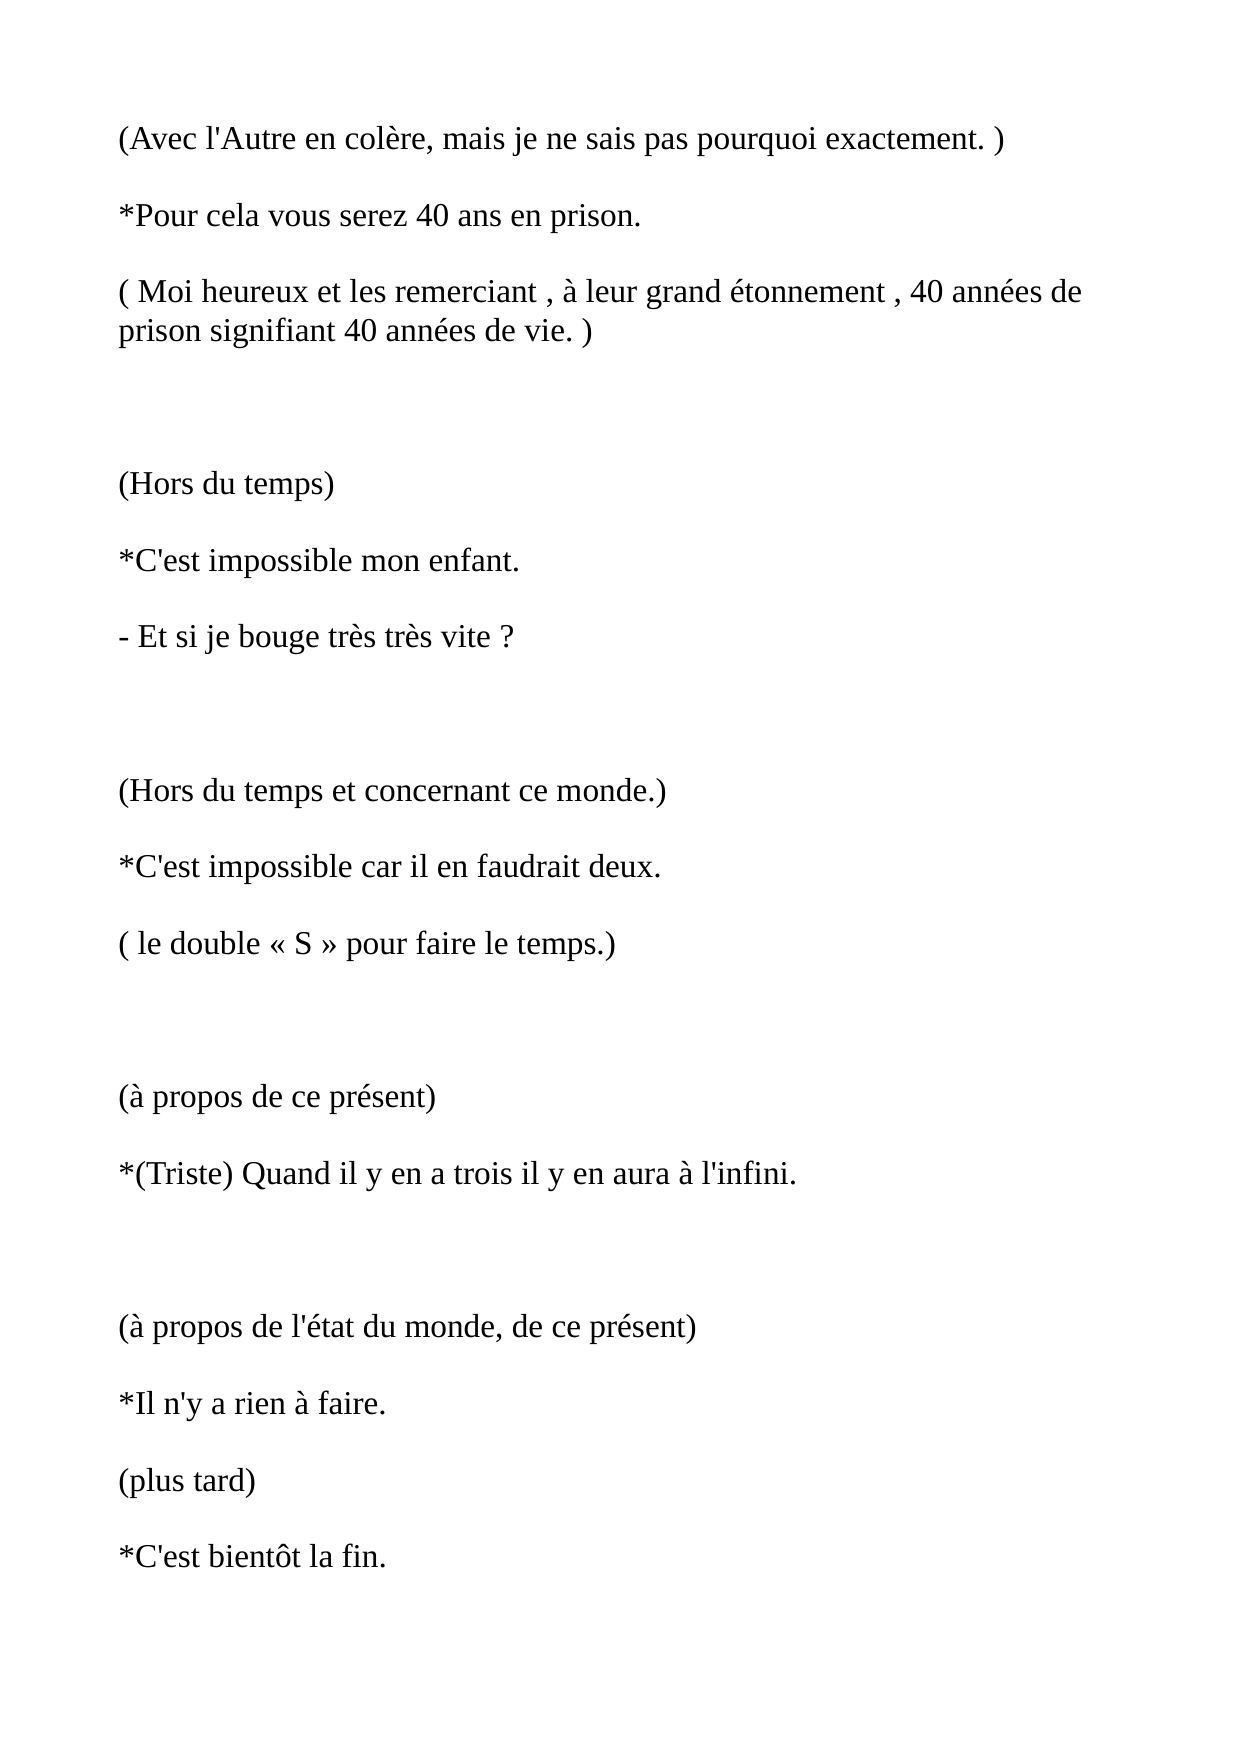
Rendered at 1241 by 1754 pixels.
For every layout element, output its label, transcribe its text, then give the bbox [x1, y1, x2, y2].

text (Avec l'Autre en colère, mais je ne sais pas pourquoi exactement. ) [118, 118, 1122, 156]
text ( Moi heureux et les remerciant , à leur grand étonnement , 40 années de prison signifiant 40 années de vie. ) [118, 271, 1122, 348]
text (à propos de l'état du monde, de ce présent) [118, 1306, 1122, 1345]
text *C'est impossible mon enfant. [118, 540, 1122, 578]
text *Il n'y a rien à faire. [118, 1383, 1122, 1421]
text - Et si je bouge très très vite ? [118, 616, 1122, 655]
text (plus tard) [118, 1460, 1122, 1498]
text ( le double « S » pour faire le temps.) [118, 923, 1122, 961]
text *C'est impossible car il en faudrait deux. [118, 846, 1122, 885]
text *C'est bientôt la fin. [118, 1536, 1122, 1575]
text (à propos de ce présent) [118, 1076, 1122, 1115]
text *Pour cela vous serez 40 ans en prison. [118, 195, 1122, 233]
text *(Triste) Quand il y en a trois il y en aura à l'infini. [118, 1153, 1122, 1191]
text (Hors du temps et concernant ce monde.) [118, 770, 1122, 808]
text (Hors du temps) [118, 463, 1122, 501]
